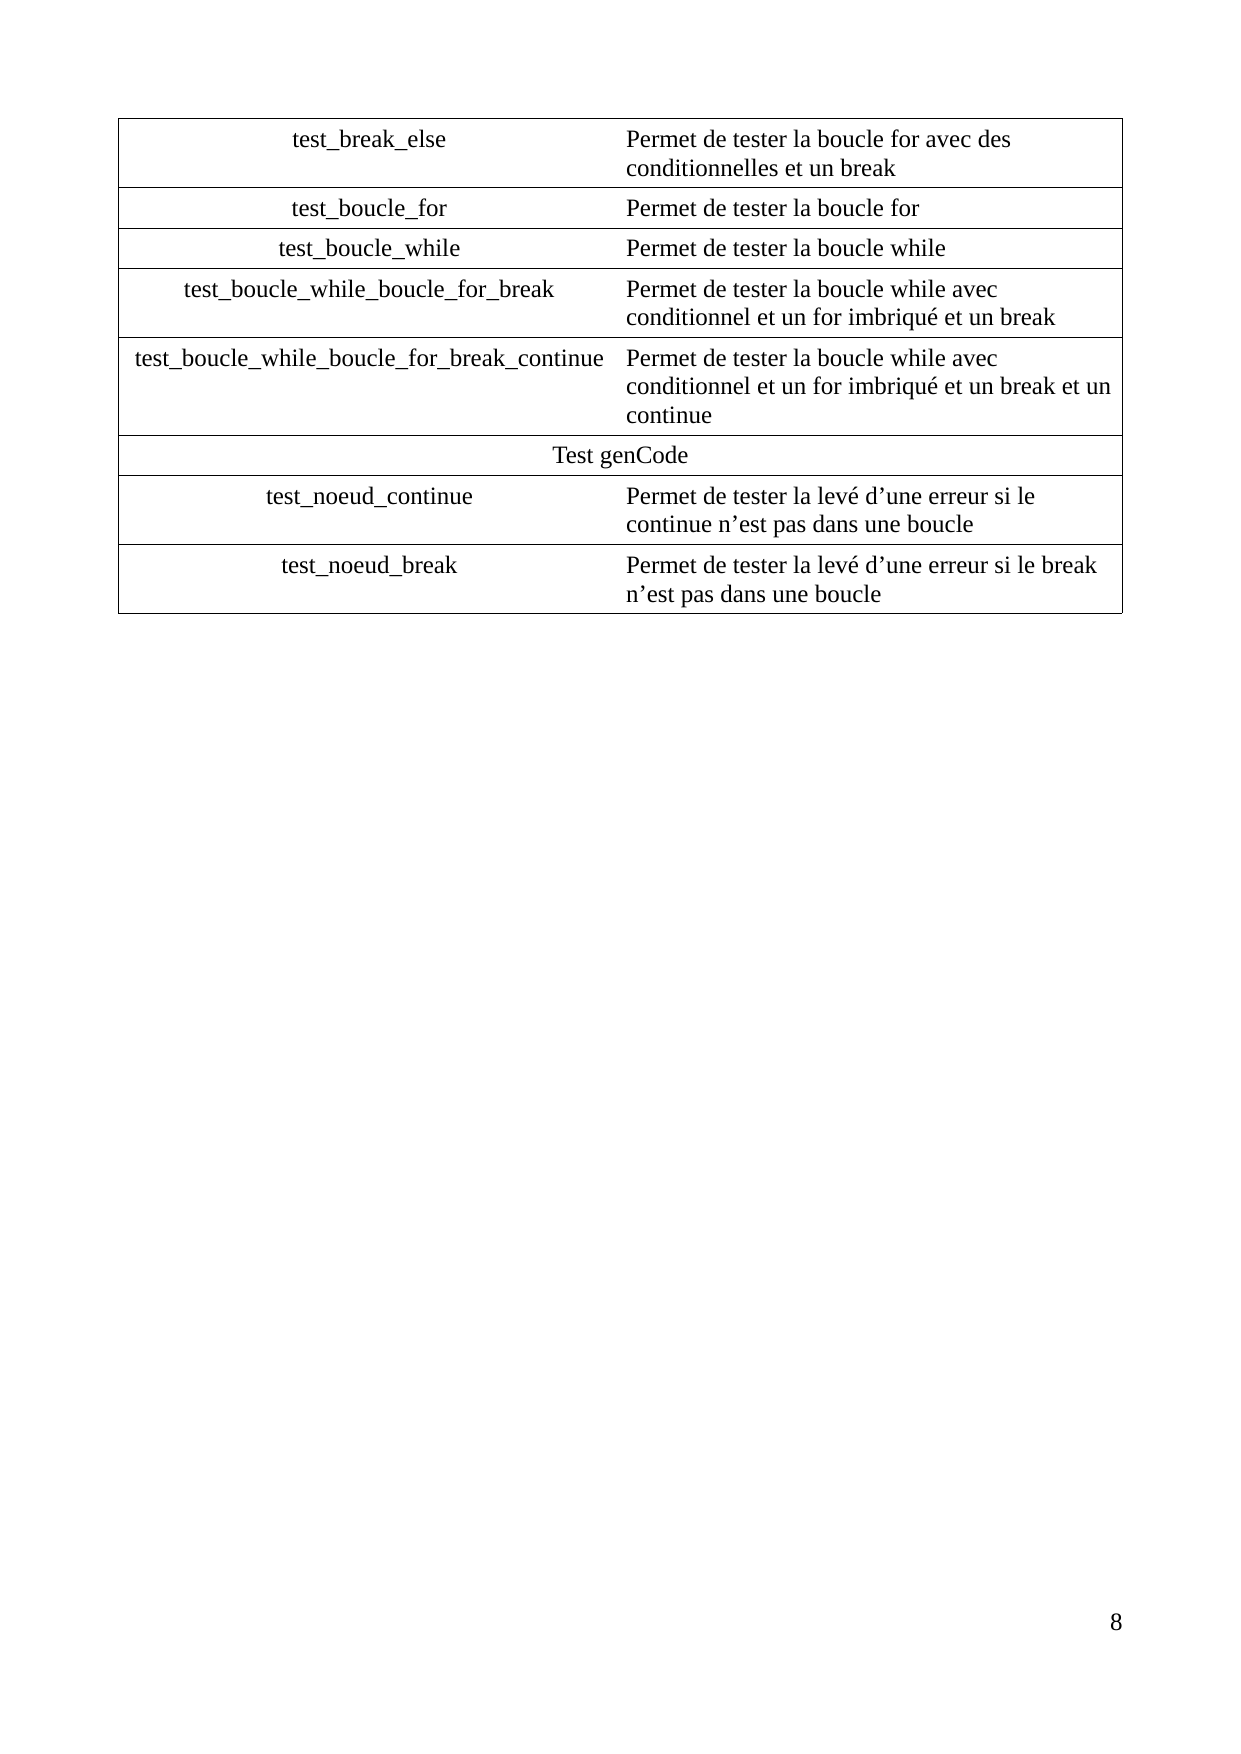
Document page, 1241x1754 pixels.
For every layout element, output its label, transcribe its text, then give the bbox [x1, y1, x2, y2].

table_cell Permet de tester la levé d’une erreur si le break n’est pas dans une boucle [620, 545, 1122, 613]
table_cell Permet de tester la boucle for avec des conditionnelles et un break [620, 119, 1122, 187]
table_cell Permet de tester la boucle for [620, 188, 1122, 227]
table_cell test_boucle_while_boucle_for_break [119, 269, 620, 337]
table_cell test_boucle_for [119, 188, 620, 227]
table_cell test_break_else [119, 119, 620, 187]
table_cell test_noeud_continue [119, 476, 620, 544]
table_cell Permet de tester la boucle while [620, 229, 1122, 268]
table_cell Permet de tester la boucle while avec conditionnel et un for imbriqué et un break [620, 269, 1122, 337]
table_cell Permet de tester la boucle while avec conditionnel et un for imbriqué et un break et un continue [620, 338, 1122, 435]
table_cell Test genCode [119, 436, 1122, 475]
table_cell test_boucle_while [119, 229, 620, 268]
table_cell Permet de tester la levé d’une erreur si le continue n’est pas dans une boucle [620, 476, 1122, 544]
table_cell test_boucle_while_boucle_for_break_continue [119, 338, 620, 435]
table_cell test_noeud_break [119, 545, 620, 613]
